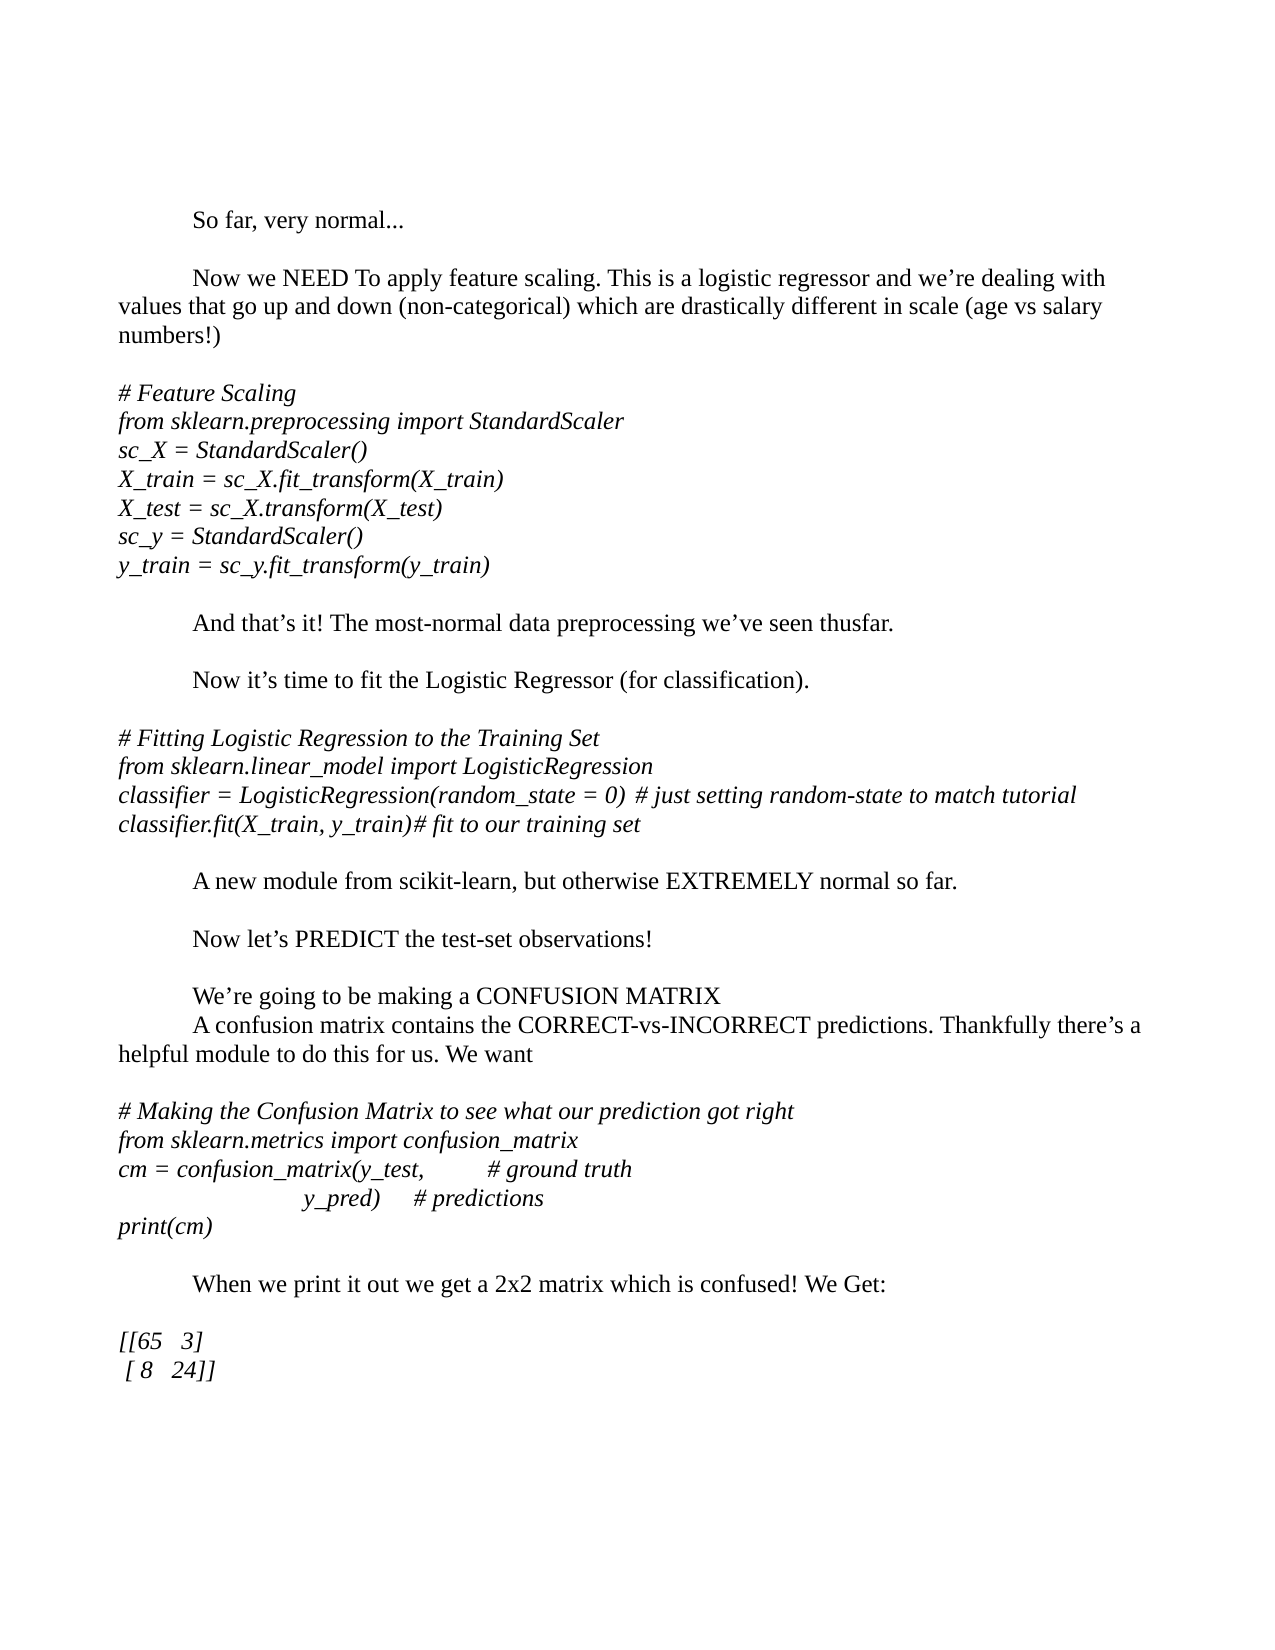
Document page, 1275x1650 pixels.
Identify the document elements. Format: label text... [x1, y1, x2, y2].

text # Fitting Logistic Regression to the Training Set [118, 723, 1157, 751]
text y_pred) # predictions [118, 1183, 1157, 1211]
text classifier.fit(X_train, y_train) # fit to our training set [118, 809, 1157, 838]
text # Feature Scaling [118, 378, 1157, 406]
text from sklearn.linear_model import LogisticRegression [118, 751, 1157, 780]
text We’re going to be making a CONFUSION MATRIX [118, 981, 1157, 1010]
text X_test = sc_X.transform(X_test) [118, 493, 1157, 521]
text X_train = sc_X.fit_transform(X_train) [118, 464, 1157, 493]
text cm = confusion_matrix(y_test, # ground truth [118, 1154, 1157, 1183]
text classifier = LogisticRegression(random_state = 0) # just setting random-state to match tutorial [118, 780, 1157, 809]
text So far, very normal... [118, 205, 1157, 234]
text from sklearn.metrics import confusion_matrix [118, 1125, 1157, 1154]
text [ 8 24]] [118, 1355, 1157, 1384]
text And that’s it! The most-normal data preprocessing we’ve seen thusfar. [118, 608, 1157, 636]
text sc_y = StandardScaler() [118, 521, 1157, 550]
text Now we NEED To apply feature scaling. This is a logistic regressor and we’re dealing with values that go up and down (non-categorical) which are drastically different in scale (age vs salary numbers!) [118, 263, 1157, 349]
text print(cm) [118, 1211, 1157, 1240]
text Now let’s PREDICT the test-set observations! [118, 924, 1157, 953]
text [[65 3] [118, 1326, 1157, 1355]
text from sklearn.preprocessing import StandardScaler [118, 406, 1157, 435]
text A confusion matrix contains the CORRECT-vs-INCORRECT predictions. Thankfully there’s a helpful module to do this for us. We want [118, 1010, 1157, 1068]
text # Making the Confusion Matrix to see what our prediction got right [118, 1096, 1157, 1125]
text Now it’s time to fit the Logistic Regressor (for classification). [118, 665, 1157, 694]
text When we print it out we get a 2x2 matrix which is confused! We Get: [118, 1269, 1157, 1298]
text y_train = sc_y.fit_transform(y_train) [118, 550, 1157, 579]
text sc_X = StandardScaler() [118, 435, 1157, 464]
text A new module from scikit-learn, but otherwise EXTREMELY normal so far. [118, 866, 1157, 895]
